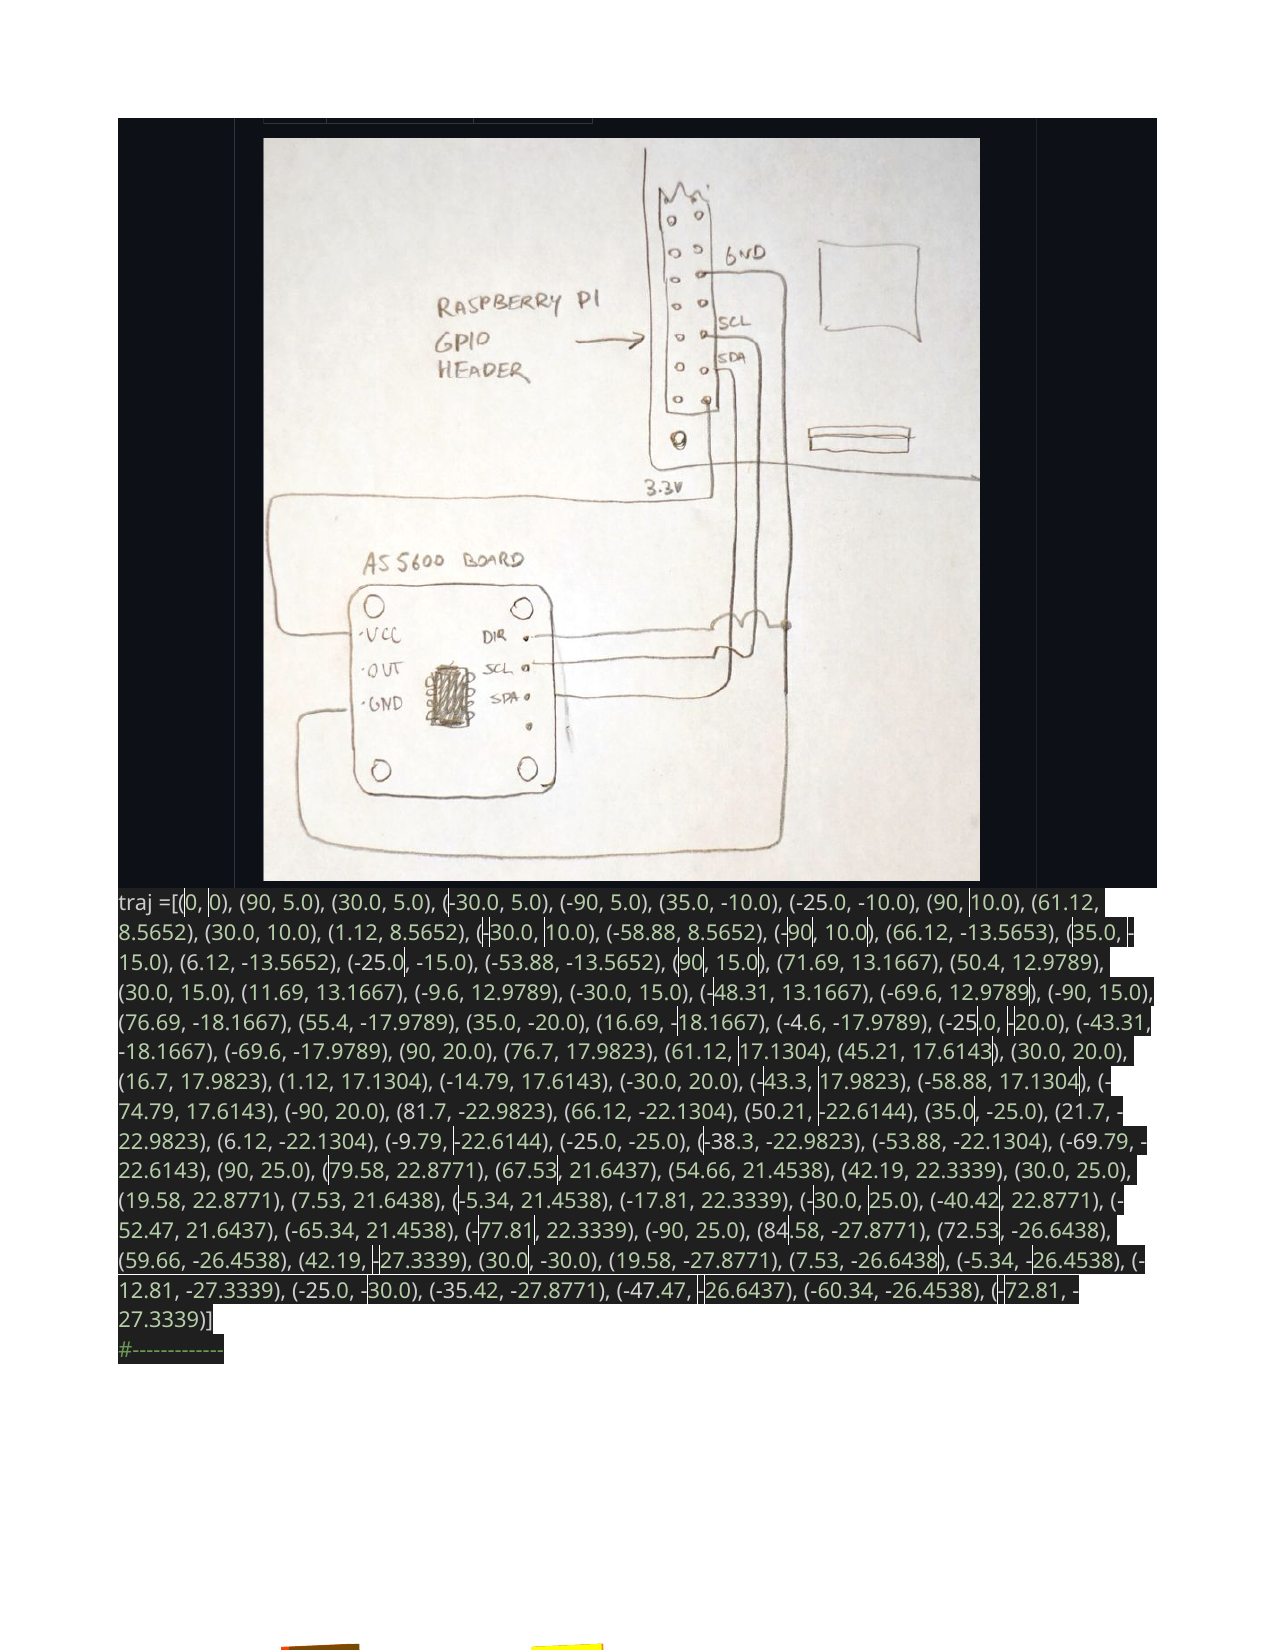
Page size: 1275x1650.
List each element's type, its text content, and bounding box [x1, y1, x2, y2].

text #------------- [118, 1334, 1157, 1364]
picture [118, 118, 1157, 888]
text traj =[(0, 0), (90, 5.0), (30.0, 5.0), (-30.0, 5.0), (-90, 5.0), (35.0, -10.0), (-25.0, -10.0), (90, 10.0), (61.12, 8.5652), (30.0, 10.0), (1.12, 8.5652), (-30.0, 10.0), (-58.88, 8.5652), (-90, 10.0), (66.12, -13.5653), (35.0, -15.0), (6.12, -13.5652), (-25.0, -15.0), (-53.88, -13.5652), (90, 15.0), (71.69, 13.1667), (50.4, 12.9789), (30.0, 15.0), (11.69, 13.1667), (-9.6, 12.9789), (-30.0, 15.0), (-48.31, 13.1667), (-69.6, 12.9789), (-90, 15.0), (76.69, -18.1667), (55.4, -17.9789), (35.0, -20.0), (16.69, -18.1667), (-4.6, -17.9789), (-25.0, -20.0), (-43.31, -18.1667), (-69.6, -17.9789), (90, 20.0), (76.7, 17.9823), (61.12, 17.1304), (45.21, 17.6143), (30.0, 20.0), (16.7, 17.9823), (1.12, 17.1304), (-14.79, 17.6143), (-30.0, 20.0), (-43.3, 17.9823), (-58.88, 17.1304), (-74.79, 17.6143), (-90, 20.0), (81.7, -22.9823), (66.12, -22.1304), (50.21, -22.6144), (35.0, -25.0), (21.7, -22.9823), (6.12, -22.1304), (-9.79, -22.6144), (-25.0, -25.0), (-38.3, -22.9823), (-53.88, -22.1304), (-69.79, -22.6143), (90, 25.0), (79.58, 22.8771), (67.53, 21.6437), (54.66, 21.4538), (42.19, 22.3339), (30.0, 25.0), (19.58, 22.8771), (7.53, 21.6438), (-5.34, 21.4538), (-17.81, 22.3339), (-30.0, 25.0), (-40.42, 22.8771), (-52.47, 21.6437), (-65.34, 21.4538), (-77.81, 22.3339), (-90, 25.0), (84.58, -27.8771), (72.53, -26.6438), (59.66, -26.4538), (42.19, -27.3339), (30.0, -30.0), (19.58, -27.8771), (7.53, -26.6438), (-5.34, -26.4538), (-12.81, -27.3339), (-25.0, -30.0), (-35.42, -27.8771), (-47.47, -26.6437), (-60.34, -26.4538), (-72.81, -27.3339)] [118, 888, 1157, 1334]
